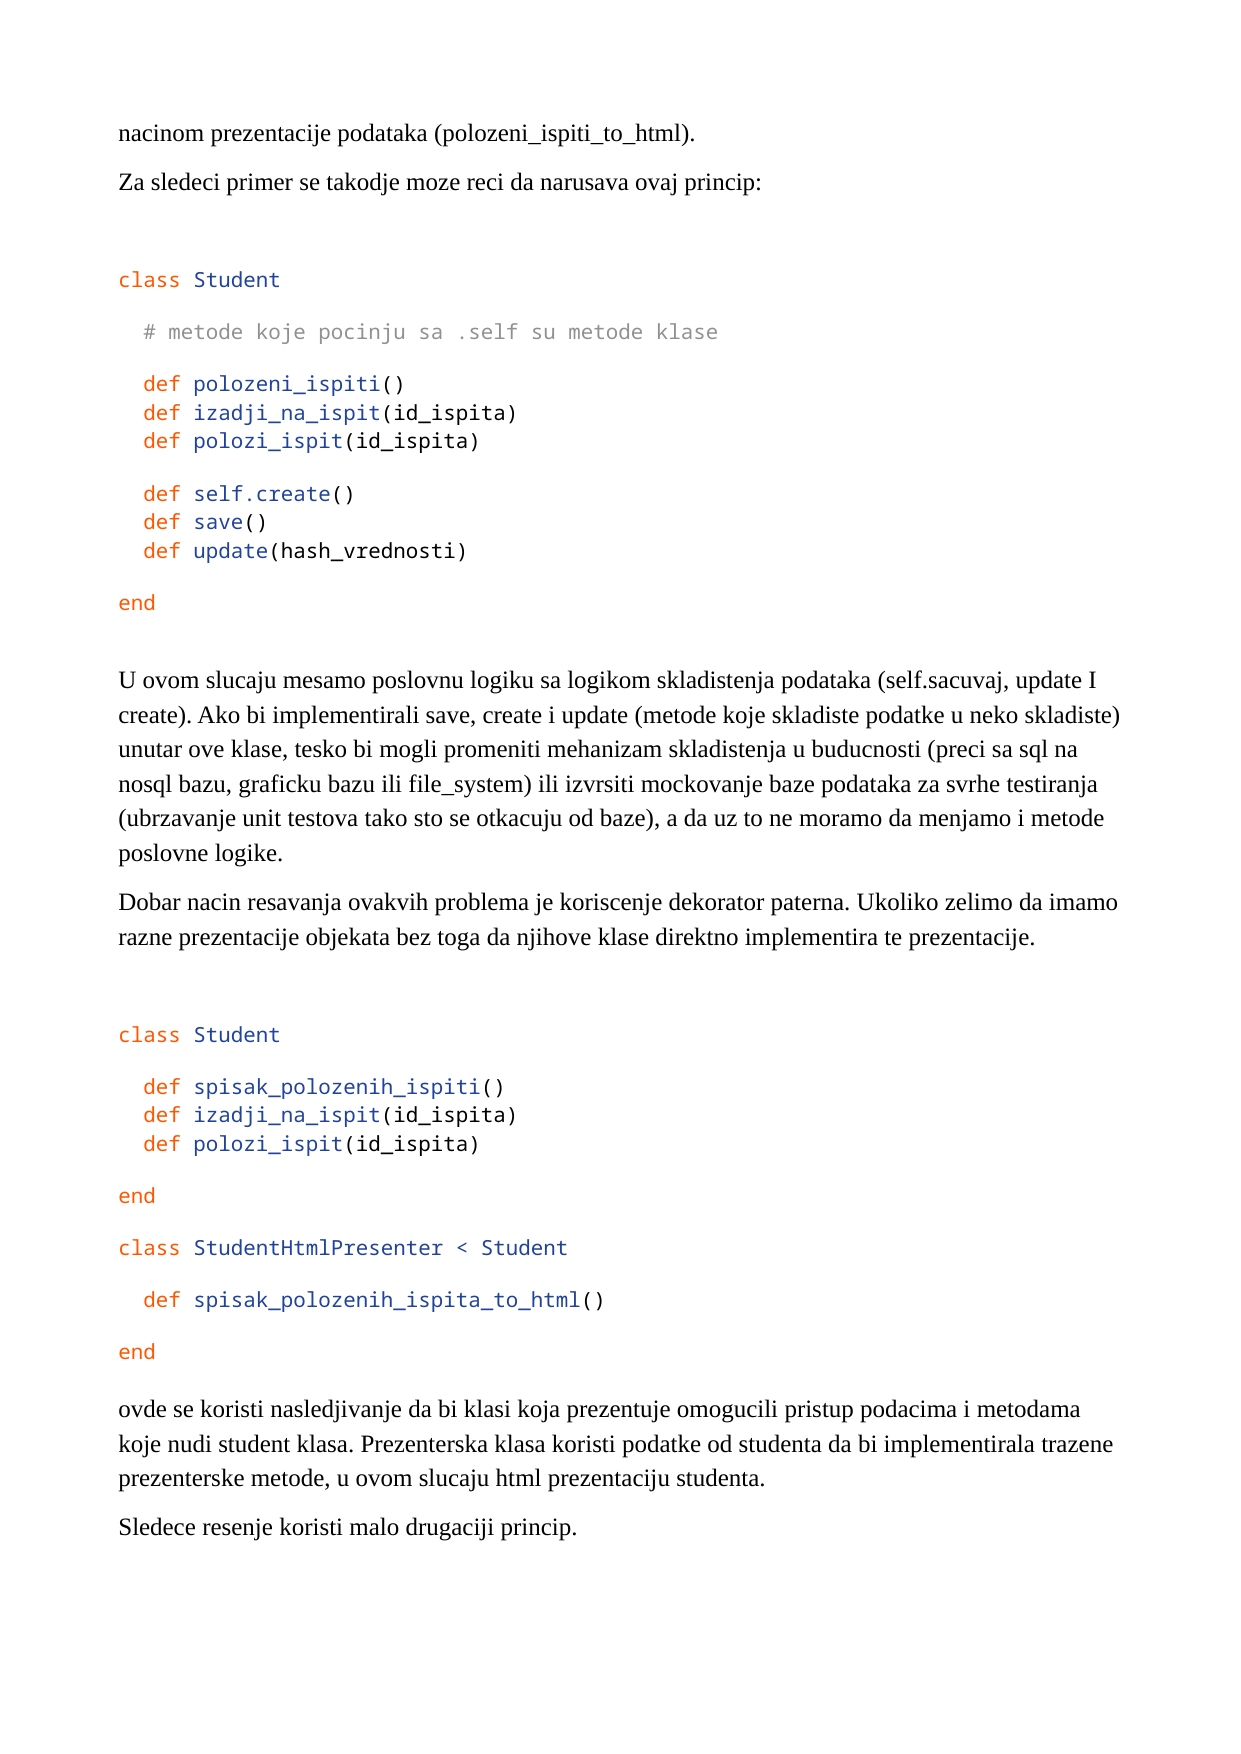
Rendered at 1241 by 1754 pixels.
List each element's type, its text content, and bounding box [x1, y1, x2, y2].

text Za sledeci primer se takodje moze reci da narusava ovaj princip: [118, 167, 1122, 196]
text end [118, 588, 1122, 617]
text end [118, 1337, 1122, 1366]
text def save() [118, 507, 1122, 536]
text Dobar nacin resavanja ovakvih problema je koriscenje dekorator paterna. Ukoliko zelimo da imamo razne prezentacije objekata bez toga da njihove klase direktno implementira te prezentacije. [118, 887, 1122, 950]
text class Student [118, 1020, 1122, 1048]
text # metode koje pocinju sa .self su metode klase [118, 317, 1122, 346]
text ovde se koristi nasledjivanje da bi klasi koja prezentuje omogucili pristup podacima i metodama koje nudi student klasa. Prezenterska klasa koristi podatke od studenta da bi implementirala trazene prezenterske metode, u ovom slucaju html prezentaciju studenta. [118, 1394, 1122, 1492]
text nacinom prezentacije podataka (polozeni_ispiti_to_html). [118, 118, 1122, 147]
text end [118, 1181, 1122, 1209]
text def izadji_na_ispit(id_ispita) [118, 398, 1122, 427]
text def self.create() [118, 479, 1122, 507]
text def polozi_ispit(id_ispita) [118, 427, 1122, 455]
text class StudentHtmlPresenter < Student [118, 1233, 1122, 1262]
text U ovom slucaju mesamo poslovnu logiku sa logikom skladistenja podataka (self.sacuvaj, update I create). Ako bi implementirali save, create i update (metode koje skladiste podatke u neko skladiste) unutar ove klase, tesko bi mogli promeniti mehanizam skladistenja u buducnosti (preci sa sql na nosql bazu, graficku bazu ili file_system) ili izvrsiti mockovanje baze podataka za svrhe testiranja (ubrzavanje unit testova tako sto se otkacuju od baze), a da uz to ne moramo da menjamo i metode poslovne logike. [118, 666, 1122, 867]
text Sledece resenje koristi malo drugaciji princip. [118, 1512, 1122, 1541]
text def izadji_na_ispit(id_ispita) [118, 1100, 1122, 1129]
text def update(hash_vrednosti) [118, 536, 1122, 564]
text def polozeni_ispiti() [118, 369, 1122, 398]
text def spisak_polozenih_ispiti() [118, 1072, 1122, 1100]
text def spisak_polozenih_ispita_to_html() [118, 1285, 1122, 1314]
text def polozi_ispit(id_ispita) [118, 1129, 1122, 1157]
text class Student [118, 265, 1122, 294]
